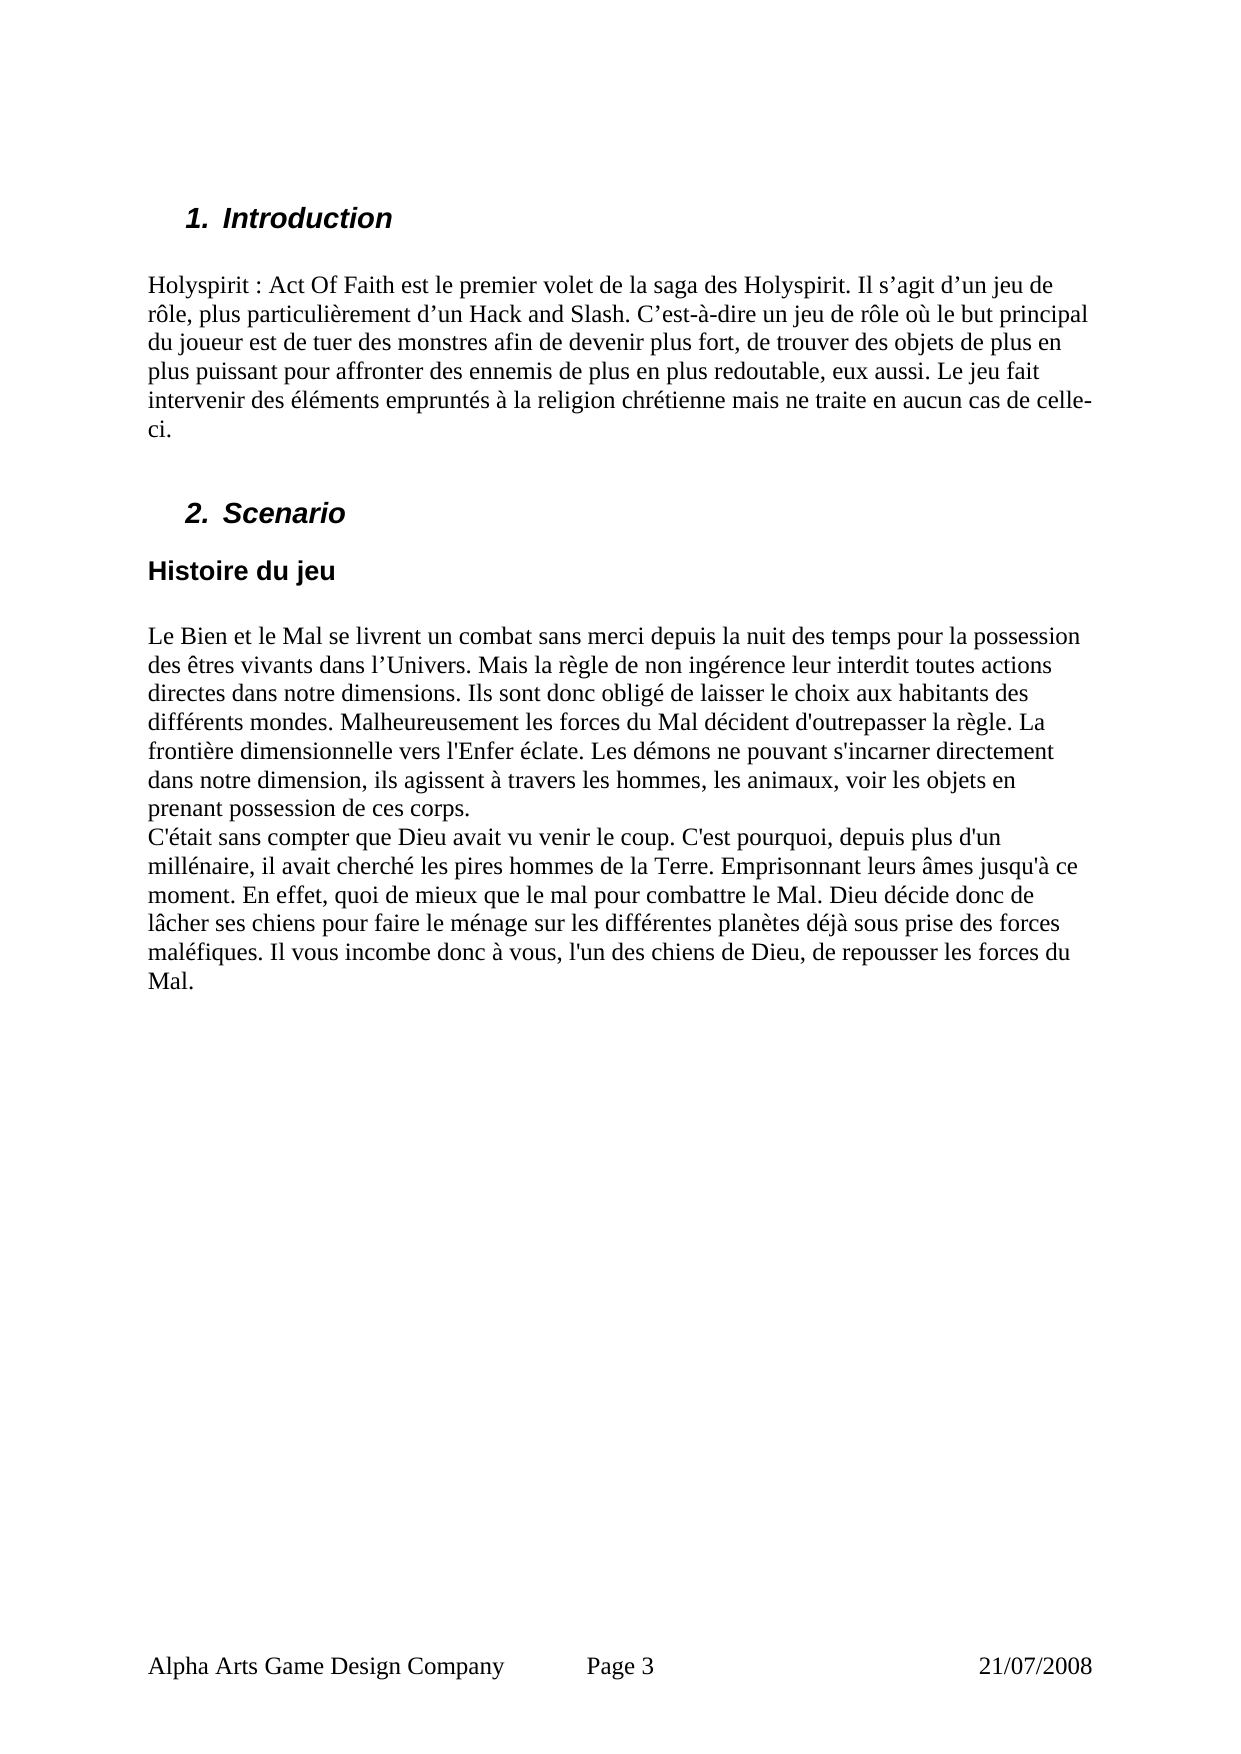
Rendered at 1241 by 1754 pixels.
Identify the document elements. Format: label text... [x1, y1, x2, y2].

subtitle Scenario [185, 496, 1092, 530]
text Le Bien et le Mal se livrent un combat sans merci depuis la nuit des temps pour la possession des êtres vivants dans l’Univers. Mais la règle de non ingérence leur interdit toutes actions directes dans notre dimensions. Ils sont donc obligé de laisser le choix aux habitants des différents mondes. Malheureusement les forces du Mal décident d'outrepasser la règle. La frontière dimensionnelle vers l'Enfer éclate. Les démons ne pouvant s'incarner directement dans notre dimension, ils agissent à travers les hommes, les animaux, voir les objets en prenant possession de ces corps. [148, 621, 1092, 822]
subtitle Introduction [185, 201, 1092, 235]
subtitle Histoire du jeu [148, 555, 1092, 586]
text Holyspirit : Act Of Faith est le premier volet de la saga des Holyspirit. Il s’agit d’un jeu de rôle, plus particulièrement d’un Hack and Slash. C’est-à-dire un jeu de rôle où le but principal du joueur est de tuer des monstres afin de devenir plus fort, de trouver des objets de plus en plus puissant pour affronter des ennemis de plus en plus redoutable, eux aussi. Le jeu fait intervenir des éléments empruntés à la religion chrétienne mais ne traite en aucun cas de celle-ci. [148, 270, 1092, 442]
text C'était sans compter que Dieu avait vu venir le coup. C'est pourquoi, depuis plus d'un millénaire, il avait cherché les pires hommes de la Terre. Emprisonnant leurs âmes jusqu'à ce moment. En effet, quoi de mieux que le mal pour combattre le Mal. Dieu décide donc de lâcher ses chiens pour faire le ménage sur les différentes planètes déjà sous prise des forces maléfiques. Il vous incombe donc à vous, l'un des chiens de Dieu, de repousser les forces du Mal. [148, 822, 1092, 995]
